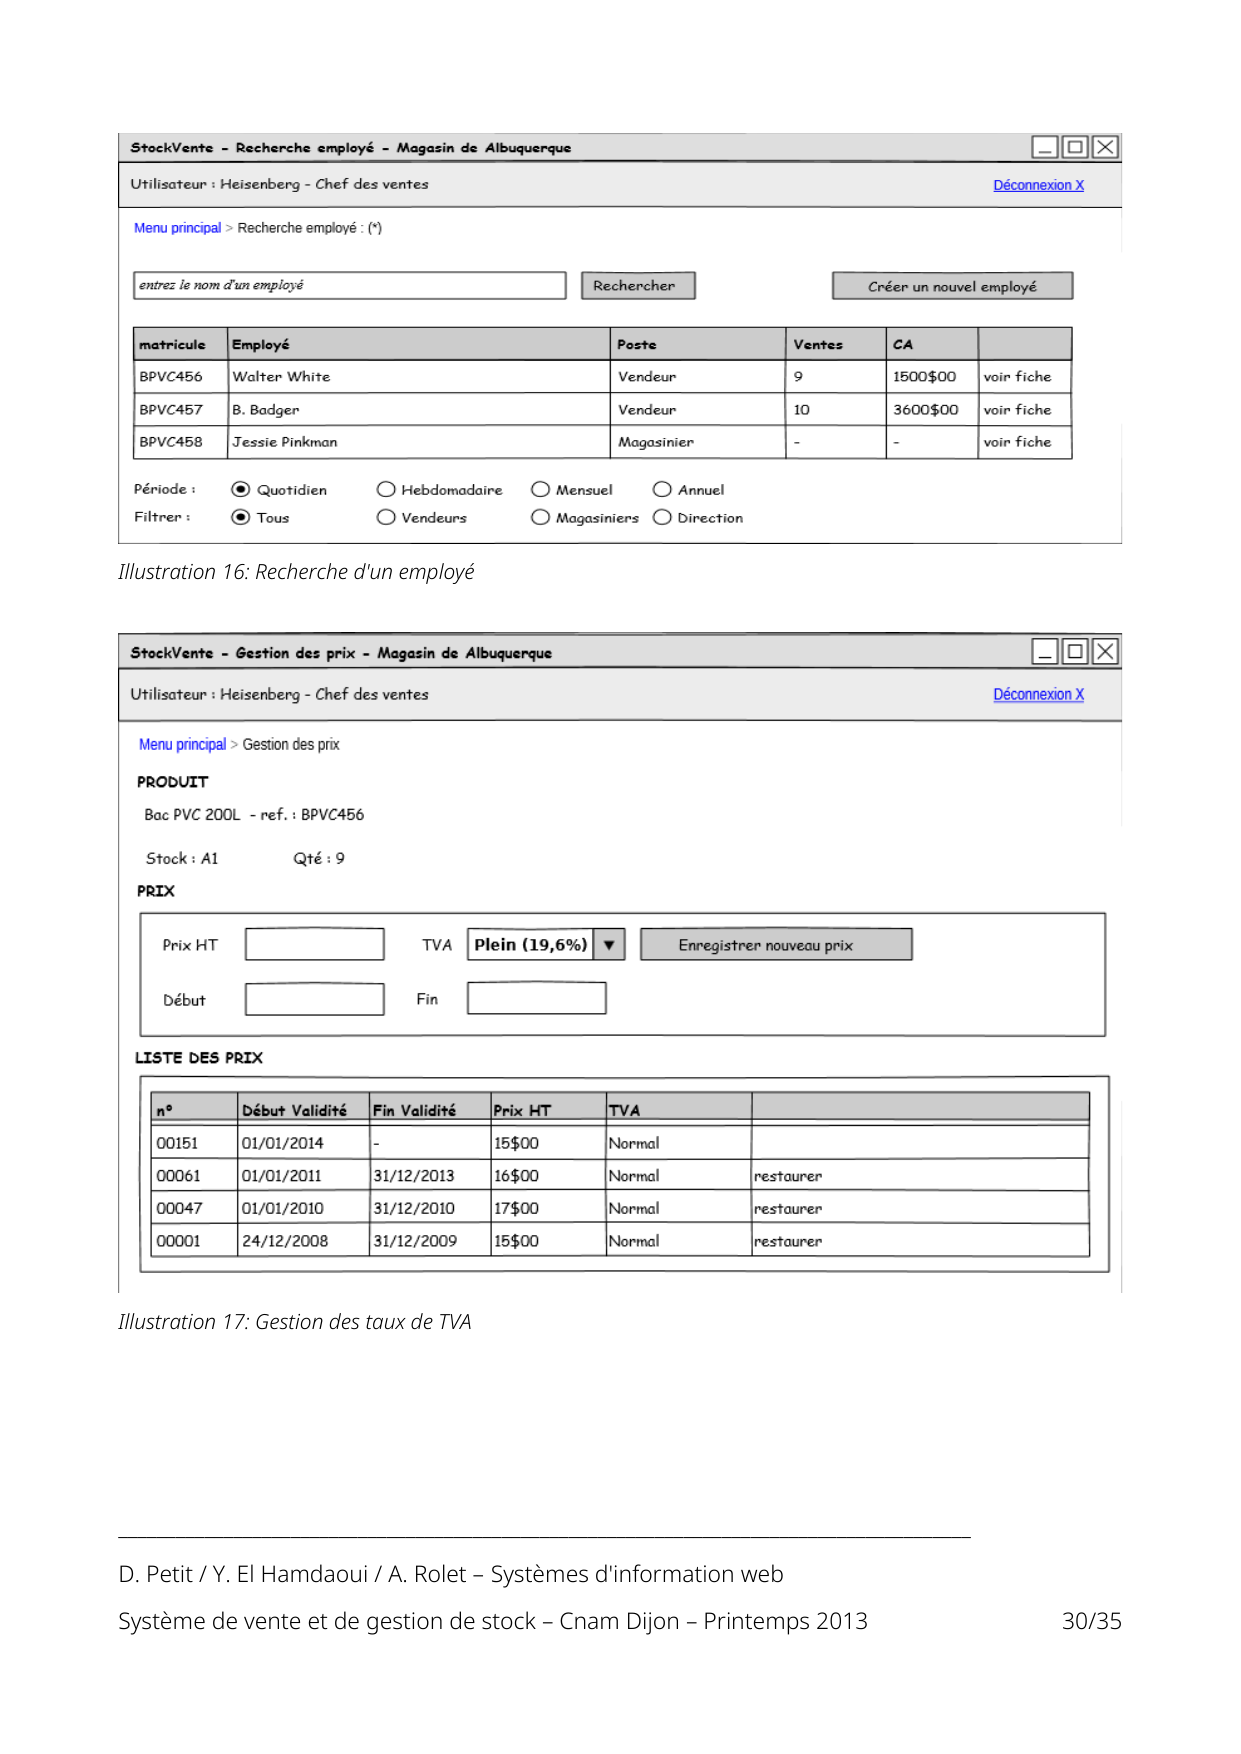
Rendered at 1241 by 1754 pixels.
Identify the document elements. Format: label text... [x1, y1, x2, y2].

text Illustration 16: Recherche d'un employé [118, 544, 1122, 586]
picture [118, 133, 1123, 544]
picture [118, 632, 1123, 1293]
text Illustration 17: Gestion des taux de TVA [118, 1293, 1122, 1336]
